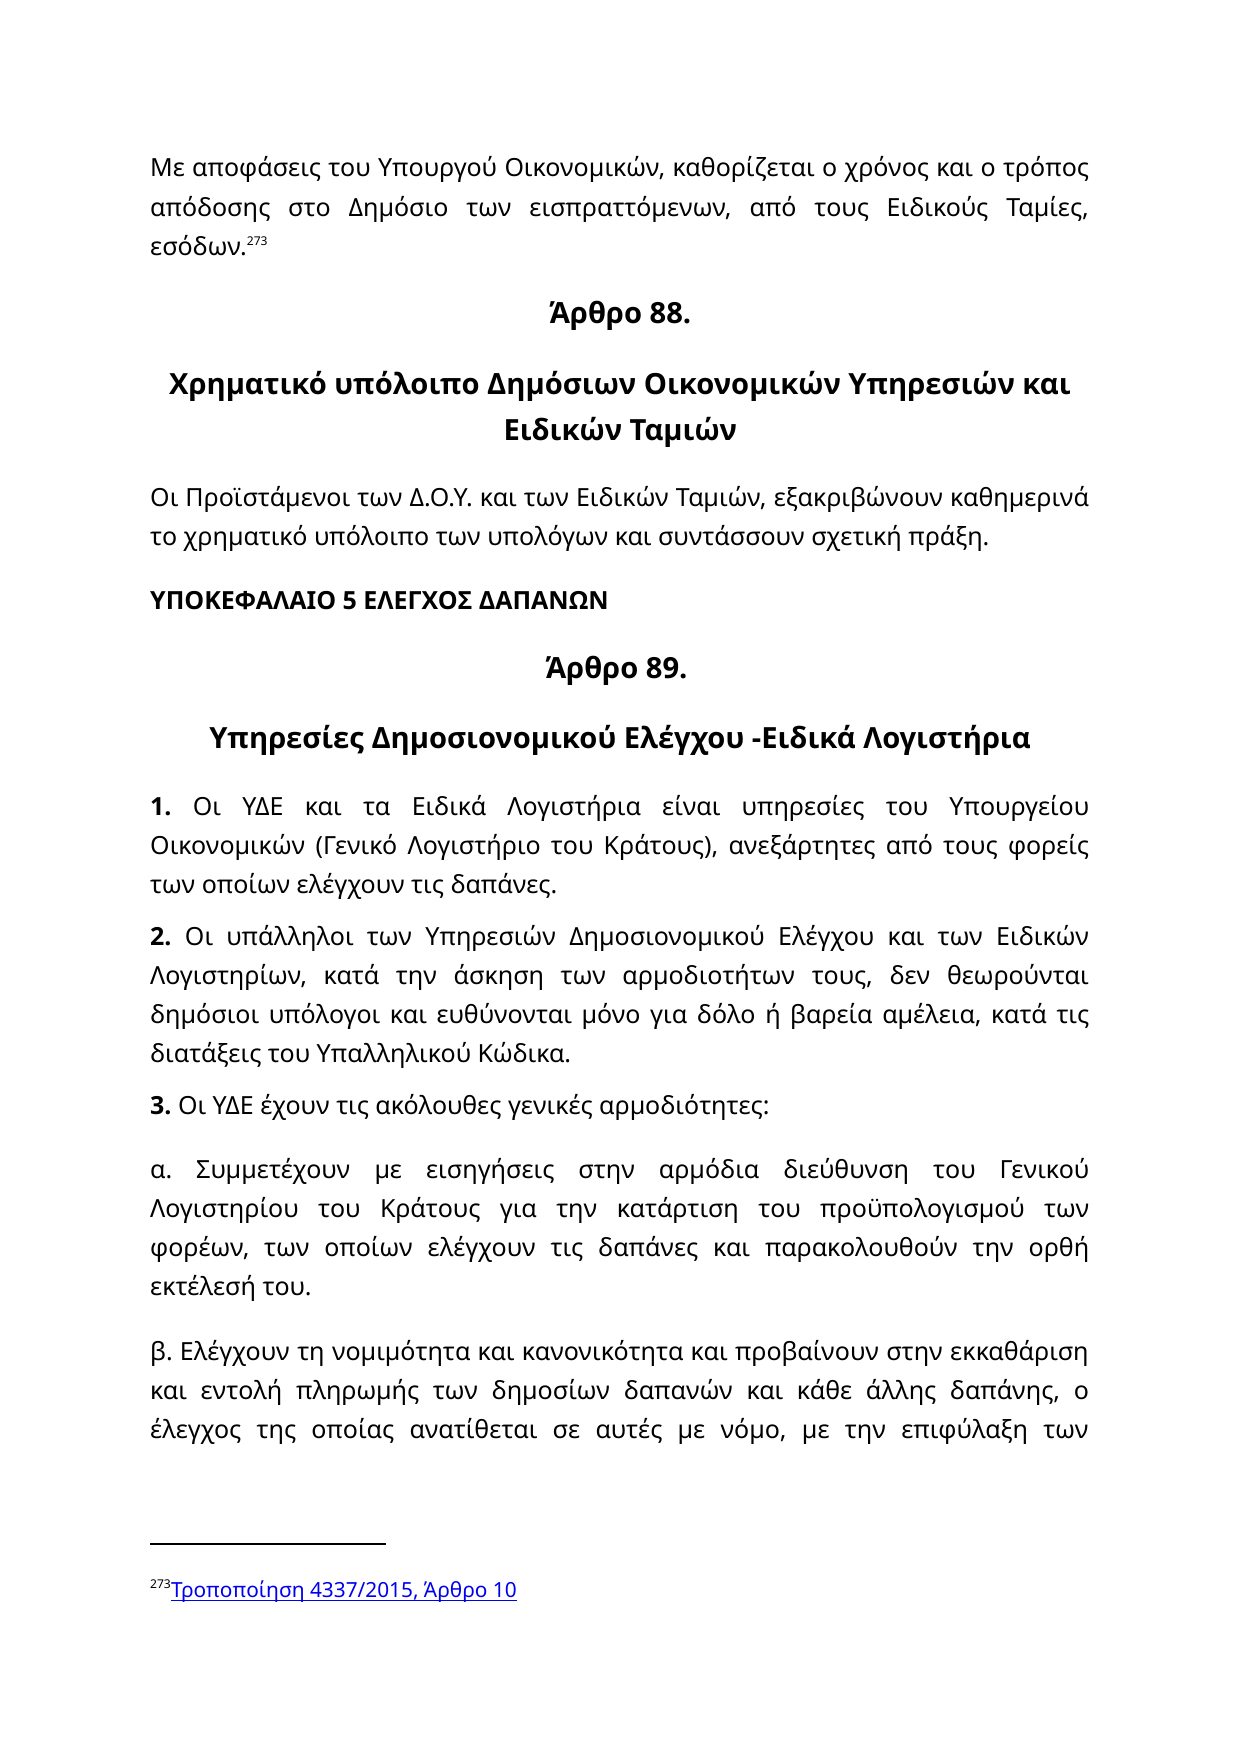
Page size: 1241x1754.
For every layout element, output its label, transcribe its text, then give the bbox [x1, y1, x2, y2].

subtitle Άρθρο 89. [150, 647, 1090, 687]
subtitle Υπηρεσίες Δημοσιονομικού Ελέγχου -Ειδικά Λογιστήρια [150, 717, 1090, 757]
subtitle Χρηματικό υπόλοιπο Δημόσιων Οικονομικών Υπηρεσιών και Ειδικών Ταμιών [150, 363, 1090, 448]
text ΥΠΟΚΕΦΑΛΑΙΟ 5 ΕΛΕΓΧΟΣ ΔΑΠΑΝΩΝ [150, 583, 1090, 617]
text Τροποποίηση 4337/2015, Άρθρο 10 [150, 1576, 1090, 1604]
text β. Ελέγχουν τη νομιμότητα και κανονικότητα και προβαίνουν στην εκκαθάριση και εντολή πληρωμής των δημοσίων δαπανών και κάθε άλλης δαπάνης, ο έλεγχος της οποίας ανατίθεται σε αυτές με νόμο, με την επιφύλαξη των [150, 1333, 1090, 1446]
text α. Συμμετέχουν με εισηγήσεις στην αρμόδια διεύθυνση του Γενικού Λογιστηρίου του Κράτους για την κατάρτιση του προϋπολογισμού των φορέων, των οποίων ελέγχουν τις δαπάνες και παρακολουθούν την ορθή εκτέλεσή του. [150, 1151, 1090, 1303]
subtitle Άρθρο 88. [150, 292, 1090, 332]
text Οι Προϊστάμενοι των Δ.Ο.Υ. και των Ειδικών Ταμιών, εξακριβώνουν καθημερινά το χρηματικό υπόλοιπο των υπολόγων και συντάσσουν σχετική πράξη. [150, 479, 1090, 553]
text 3. Οι ΥΔΕ έχουν τις ακόλουθες γενικές αρμοδιότητες: [150, 1087, 1090, 1121]
text 2. Οι υπάλληλοι των Υπηρεσιών Δημοσιονομικού Ελέγχου και των Ειδικών Λογιστηρίων, κατά την άσκηση των αρμοδιοτήτων τους, δεν θεωρούνται δημόσιοι υπόλογοι και ευθύνονται μόνο για δόλο ή βαρεία αμέλεια, κατά τις διατάξεις του Υπαλληλικού Κώδικα. [150, 918, 1090, 1070]
text Με αποφάσεις του Υπουργού Οικονομικών, καθορίζεται ο χρόνος και ο τρόπος απόδοσης στο Δημόσιο των εισπραττόμενων, από τους Ειδικούς Ταμίες, εσόδων. [150, 150, 1090, 262]
text 1. Οι ΥΔΕ και τα Ειδικά Λογιστήρια είναι υπηρεσίες του Υπουργείου Οικονομικών (Γενικό Λογιστήριο του Κράτους), ανεξάρτητες από τους φορείς των οποίων ελέγχουν τις δαπάνες. [150, 788, 1090, 901]
